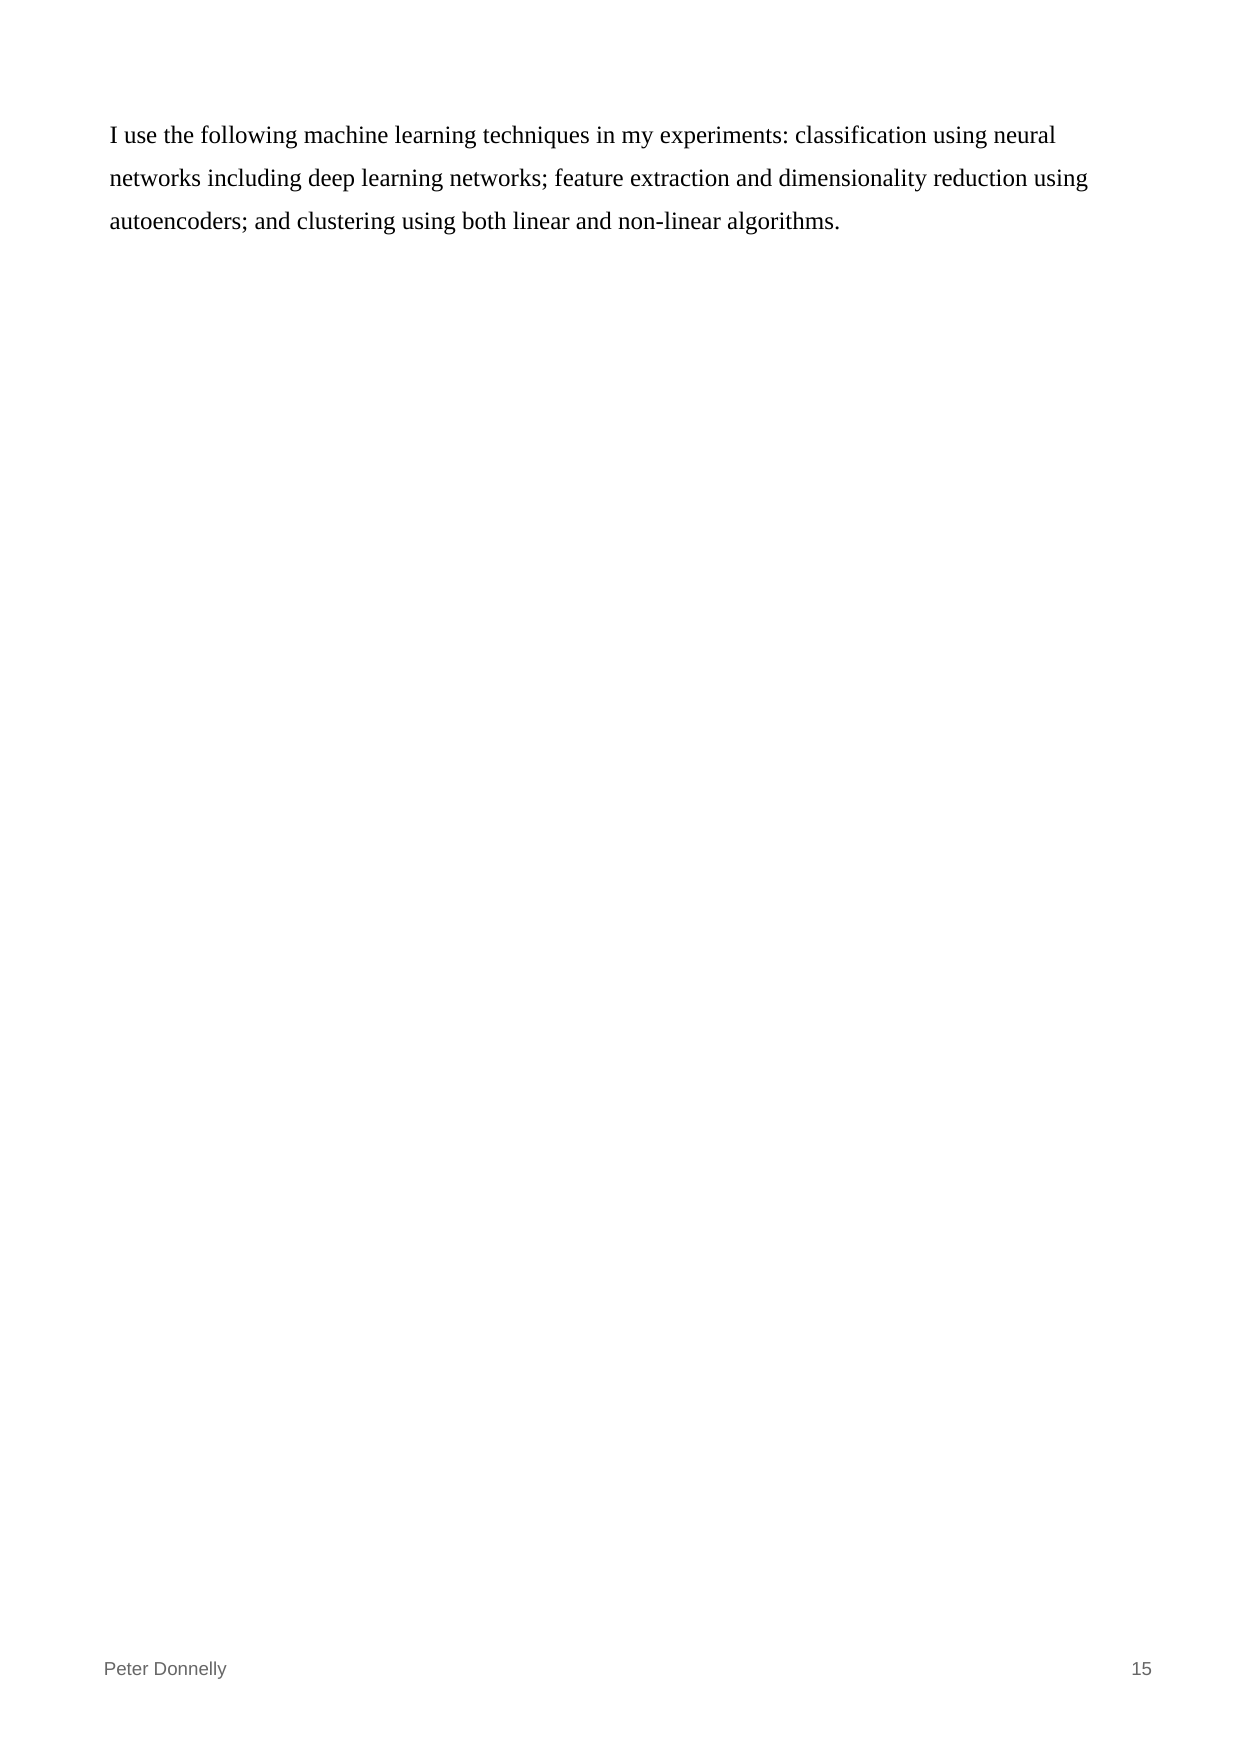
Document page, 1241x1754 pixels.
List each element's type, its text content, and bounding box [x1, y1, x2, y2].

list I use the following machine learning techniques in my experiments: classification using neural networks including deep learning networks; feature extraction and dimensionality reduction using autoencoders; and clustering using both linear and non-linear algorithms. [109, 120, 1146, 235]
